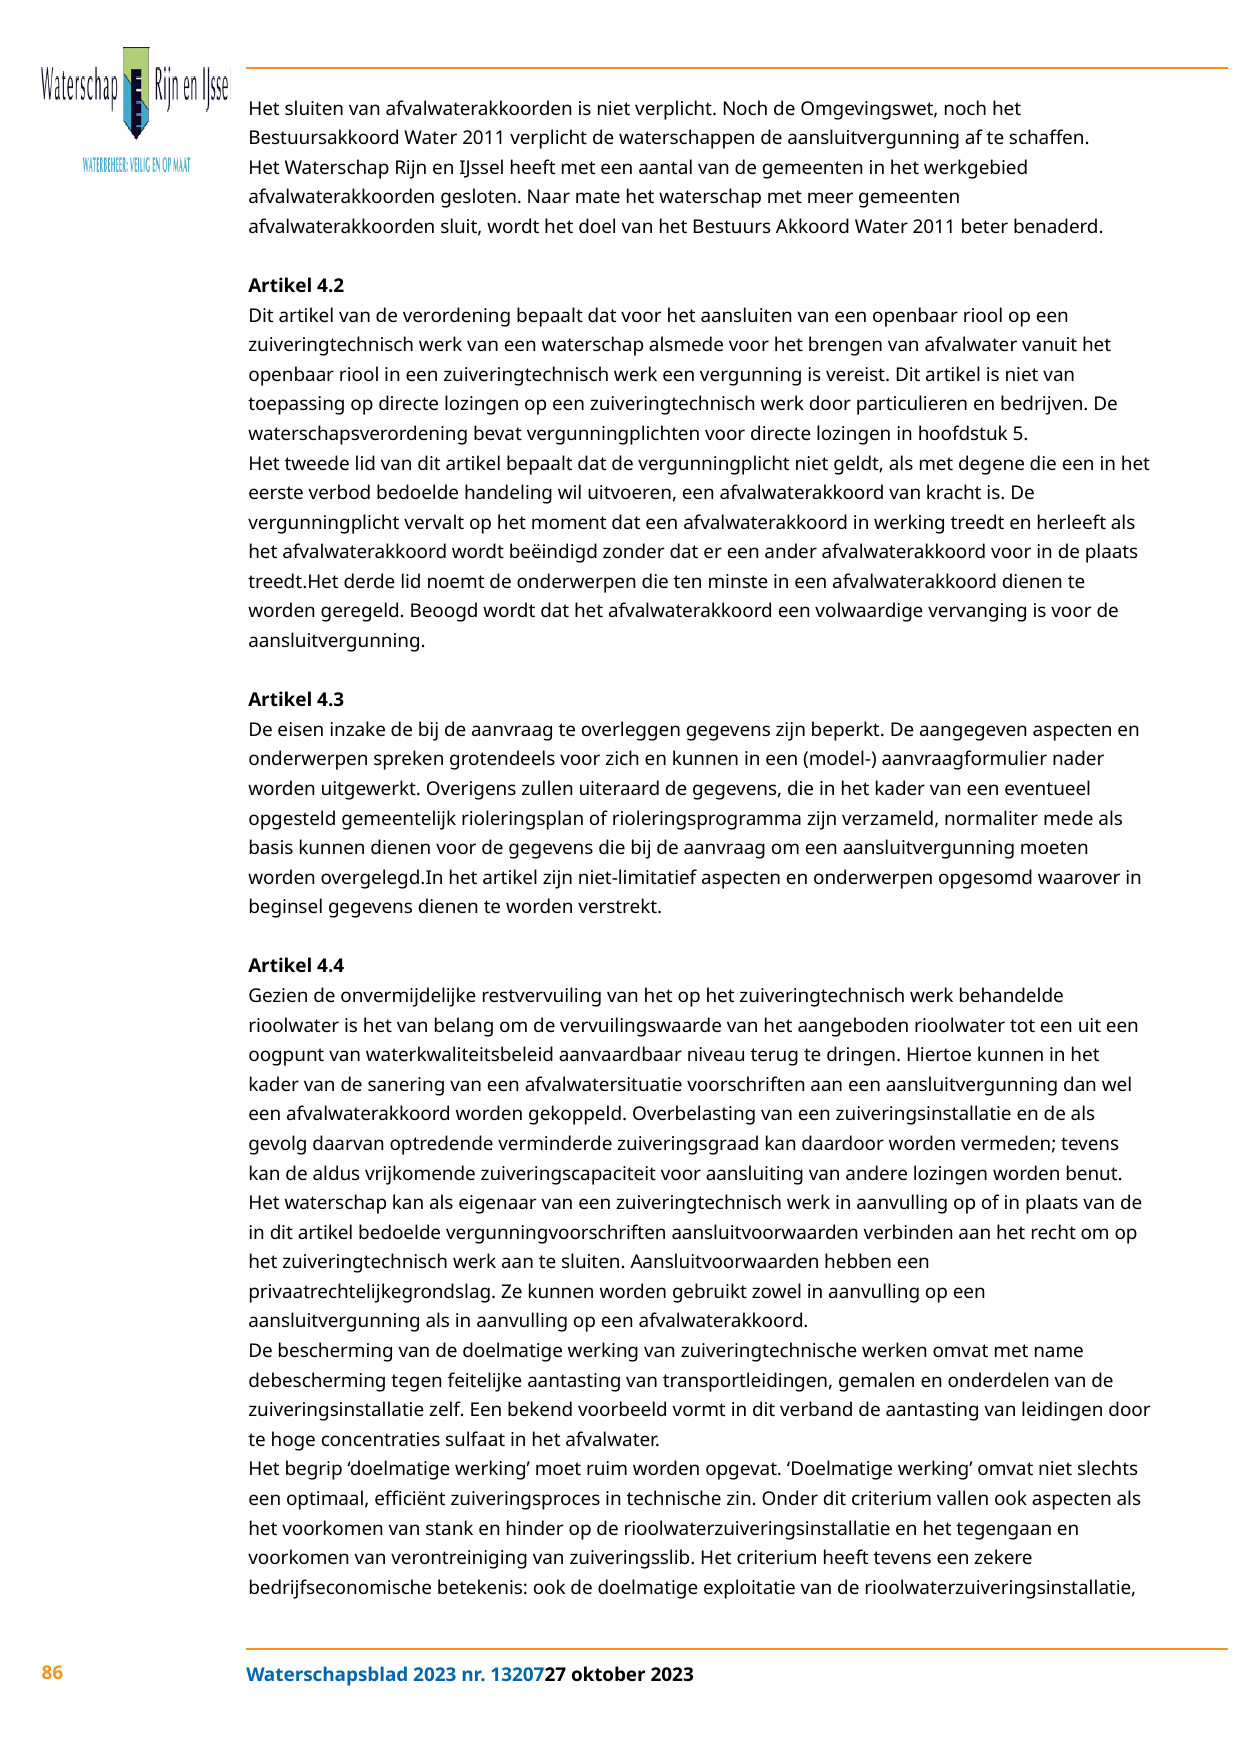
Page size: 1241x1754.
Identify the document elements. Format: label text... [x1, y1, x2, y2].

text Het sluiten van afvalwaterakkoorden is niet verplicht. Noch de Omgevingswet, noch het Bestuursakkoord Water 2011 verplicht de waterschappen de aansluitvergunning af te schaffen. [248, 95, 1152, 150]
text Artikel 4.3 [248, 686, 1152, 712]
text Artikel 4.4 [248, 953, 1152, 978]
text De bescherming van de doelmatige werking van zuiveringtechnische werken omvat met name debescherming tegen feitelijke aantasting van transportleidingen, gemalen en onderdelen van de zuiveringsinstallatie zelf. Een bekend voorbeeld vormt in dit verband de aantasting van leidingen door te hoge concentraties sulfaat in het afvalwater. [248, 1337, 1152, 1452]
text Het tweede lid van dit artikel bepaalt dat de vergunningplicht niet geldt, als met degene die een in het eerste verbod bedoelde handeling wil uitvoeren, een afvalwaterakkoord van kracht is. De vergunningplicht vervalt op het moment dat een afvalwaterakkoord in werking treedt en herleeft als het afvalwaterakkoord wordt beëindigd zonder dat er een ander afvalwaterakkoord voor in de plaats treedt.Het derde lid noemt de onderwerpen die ten minste in een afvalwaterakkoord dienen te worden geregeld. Beoogd wordt dat het afvalwaterakkoord een volwaardige vervanging is voor de aansluitvergunning. [248, 450, 1152, 653]
text De eisen inzake de bij de aanvraag te overleggen gegevens zijn beperkt. De aangegeven aspecten en onderwerpen spreken grotendeels voor zich en kunnen in een (model-) aanvraagformulier nader worden uitgewerkt. Overigens zullen uiteraard de gegevens, die in het kader van een eventueel opgesteld gemeentelijk rioleringsplan of rioleringsprogramma zijn verzameld, normaliter mede als basis kunnen dienen voor de gegevens die bij de aanvraag om een aansluitvergunning moeten worden overgelegd.In het artikel zijn niet-limitatief aspecten en onderwerpen opgesomd waarover in beginsel gegevens dienen te worden verstrekt. [248, 716, 1152, 919]
text Het begrip ‘doelmatige werking’ moet ruim worden opgevat. ‘Doelmatige werking’ omvat niet slechts een optimaal, efficiënt zuiveringsproces in technische zin. Onder dit criterium vallen ook aspecten als het voorkomen van stank en hinder op de rioolwaterzuiveringsinstallatie en het tegengaan en voorkomen van verontreiniging van zuiveringsslib. Het criterium heeft tevens een zekere bedrijfseconomische betekenis: ook de doelmatige exploitatie van de rioolwaterzuiveringsinstallatie, [248, 1456, 1152, 1600]
text Artikel 4.2 [248, 272, 1152, 298]
picture [41, 47, 231, 172]
text Gezien de onvermijdelijke restvervuiling van het op het zuiveringtechnisch werk behandelde rioolwater is het van belang om de vervuilingswaarde van het aangeboden rioolwater tot een uit een oogpunt van waterkwaliteitsbeleid aanvaardbaar niveau terug te dringen. Hiertoe kunnen in het kader van de sanering van een afvalwatersituatie voorschriften aan een aansluitvergunning dan wel een afvalwaterakkoord worden gekoppeld. Overbelasting van een zuiveringsinstallatie en de als gevolg daarvan optredende verminderde zuiveringsgraad kan daardoor worden vermeden; tevens kan de aldus vrijkomende zuiveringscapaciteit voor aansluiting van andere lozingen worden benut. [248, 982, 1152, 1186]
text Het waterschap kan als eigenaar van een zuiveringtechnisch werk in aanvulling op of in plaats van de in dit artikel bedoelde vergunningvoorschriften aansluitvoorwaarden verbinden aan het recht om op het zuiveringtechnisch werk aan te sluiten. Aansluitvoorwaarden hebben een privaatrechtelijkegrondslag. Ze kunnen worden gebruikt zowel in aanvulling op een aansluitvergunning als in aanvulling op een afvalwaterakkoord. [248, 1189, 1152, 1333]
text Het Waterschap Rijn en IJssel heeft met een aantal van de gemeenten in het werkgebied afvalwaterakkoorden gesloten. Naar mate het waterschap met meer gemeenten afvalwaterakkoorden sluit, wordt het doel van het Bestuurs Akkoord Water 2011 beter benaderd. [248, 154, 1152, 239]
text Dit artikel van de verordening bepaalt dat voor het aansluiten van een openbaar riool op een zuiveringtechnisch werk van een waterschap alsmede voor het brengen van afvalwater vanuit het openbaar riool in een zuiveringtechnisch werk een vergunning is vereist. Dit artikel is niet van toepassing op directe lozingen op een zuiveringtechnisch werk door particulieren en bedrijven. De waterschapsverordening bevat vergunningplichten voor directe lozingen in hoofdstuk 5. [248, 302, 1152, 446]
